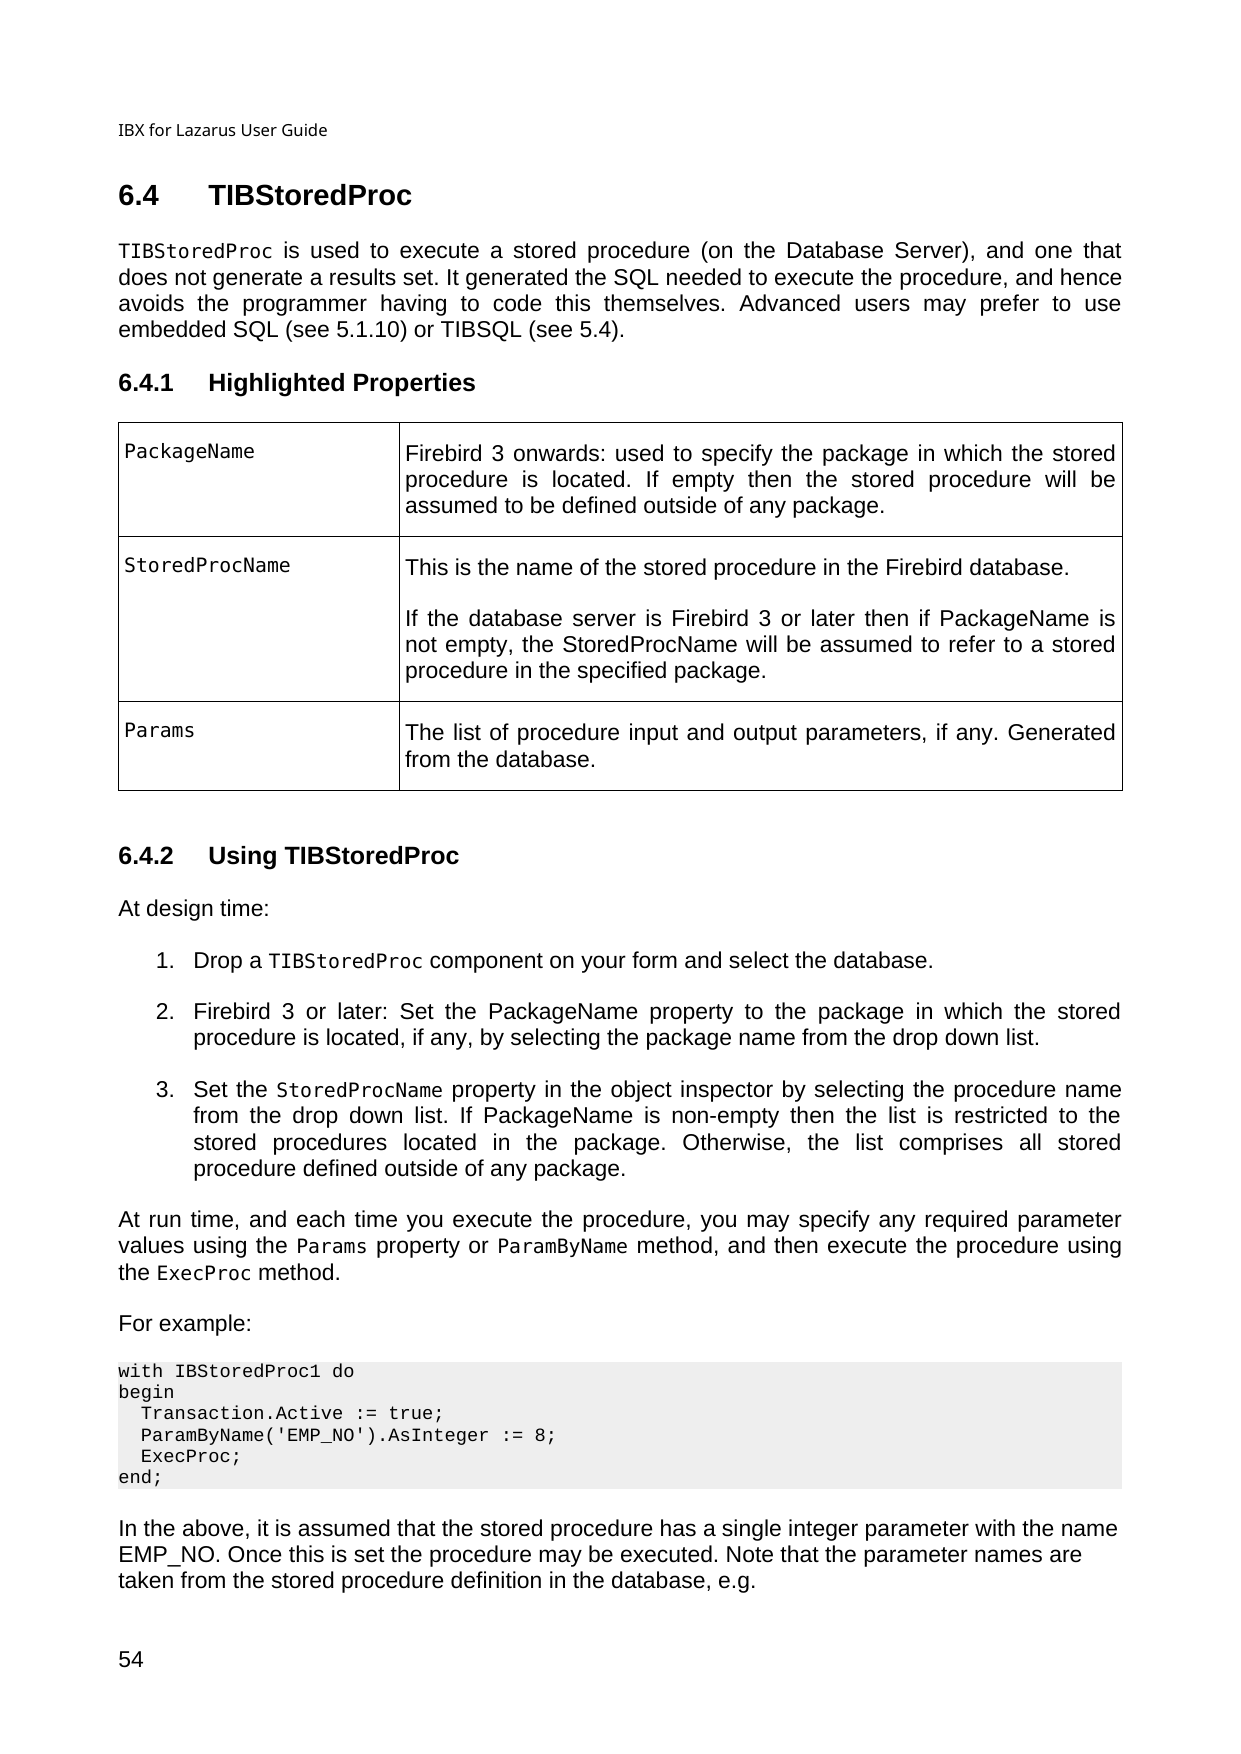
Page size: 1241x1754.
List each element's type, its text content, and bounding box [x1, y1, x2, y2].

text begin [118, 1383, 1122, 1404]
list Set the StoredProcName property in the object inspector by selecting the procedure name from the drop down list. If PackageName is non-empty then the list is restricted to the stored procedures located in the package. Otherwise, the list comprises all stored procedure defined outside of any package. [156, 1076, 1122, 1181]
text end; [118, 1468, 1122, 1489]
list Drop a TIBStoredProc component on your form and select the database. [156, 947, 1122, 973]
text ParamByName('EMP_NO').AsInteger := 8; [118, 1425, 1122, 1447]
subtitle TIBStoredProc [118, 178, 1122, 212]
table_cell The list of procedure input and output parameters, if any. Generated from the database. [400, 702, 1122, 789]
text with IBStoredProc1 do [118, 1362, 1122, 1383]
text TIBStoredProc is used to execute a stored procedure (on the Database Server), and one that does not generate a results set. It generated the SQL needed to execute the procedure, and hence avoids the programmer having to code this themselves. Advanced users may prefer to use embedded SQL (see 5.1.10) or TIBSQL (see 5.4). [118, 237, 1122, 343]
table_cell Params [119, 702, 399, 789]
table_cell This is the name of the stored procedure in the Firebird database. If the database server is Firebird 3 or later then if PackageName is not empty, the StoredProcName will be assumed to refer to a stored procedure in the specified package. [400, 537, 1122, 701]
table_cell StoredProcName [119, 537, 399, 701]
subtitle Using TIBStoredProc [118, 841, 1122, 870]
text At run time, and each time you execute the procedure, you may specify any required parameter values using the Params property or ParamByName method, and then execute the procedure using the ExecProc method. [118, 1206, 1122, 1285]
table_header PackageName [119, 423, 399, 536]
text ExecProc; [118, 1447, 1122, 1468]
subtitle Highlighted Properties [118, 368, 1122, 396]
text In the above, it is assumed that the stored procedure has a single integer parameter with the name EMP_NO. Once this is set the procedure may be executed. Note that the parameter names are taken from the stored procedure definition in the database, e.g. [118, 1514, 1122, 1594]
text For example: [118, 1310, 1122, 1337]
text At design time: [118, 895, 1122, 922]
text Transaction.Active := true; [118, 1404, 1122, 1425]
list Firebird 3 or later: Set the PackageName property to the package in which the stored procedure is located, if any, by selecting the package name from the drop down list. [156, 998, 1122, 1051]
table_header Firebird 3 onwards: used to specify the package in which the stored procedure is located. If empty then the stored procedure will be assumed to be defined outside of any package. [400, 423, 1122, 536]
